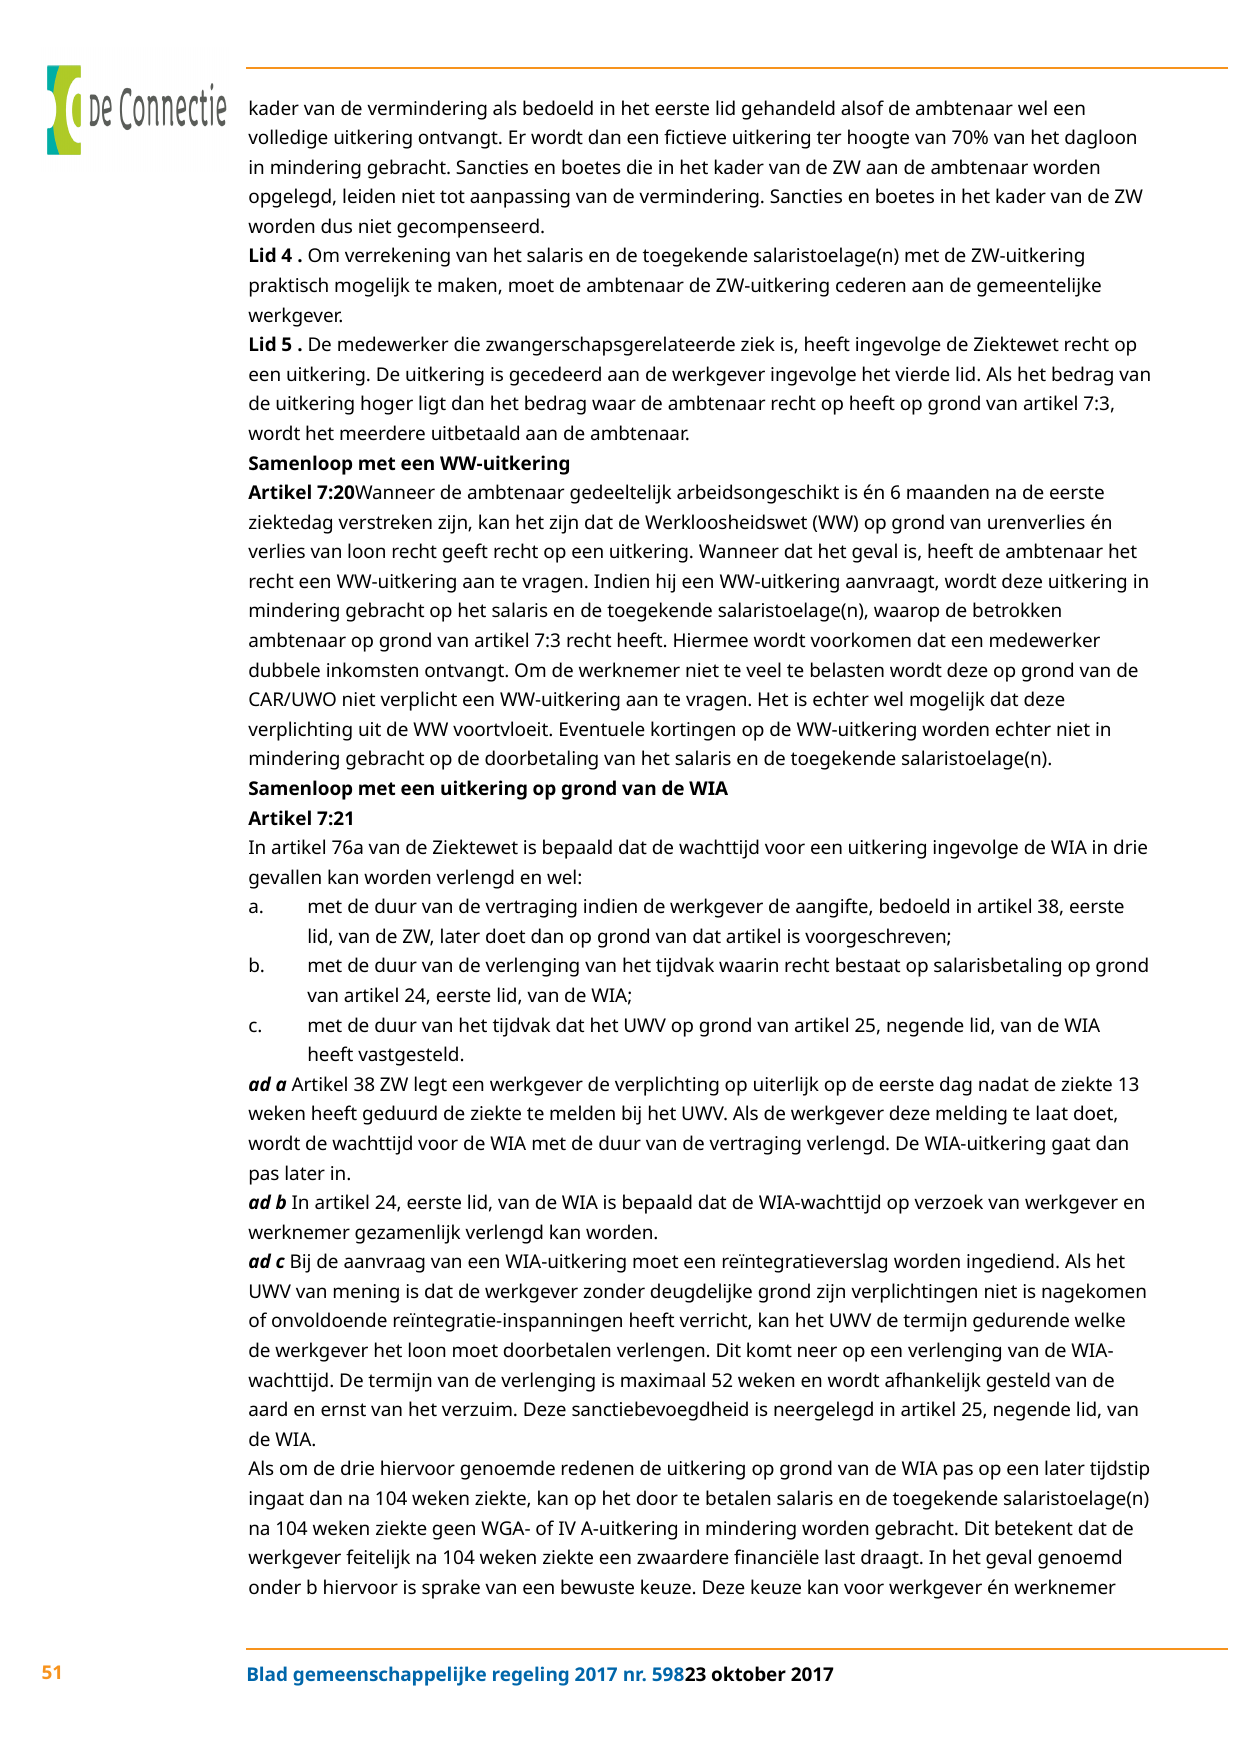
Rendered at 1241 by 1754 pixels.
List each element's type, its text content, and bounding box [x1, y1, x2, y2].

list met de duur van de vertraging indien de werkgever de aangifte, bedoeld in artikel 38, eerste lid, van de ZW, later doet dan op grond van dat artikel is voorgeschreven; [248, 893, 1152, 949]
text kader van de vermindering als bedoeld in het eerste lid gehandeld alsof de ambtenaar wel een volledige uitkering ontvangt. Er wordt dan een fictieve uitkering ter hoogte van 70% van het dagloon in mindering gebracht. Sancties en boetes die in het kader van de ZW aan de ambtenaar worden opgelegd, leiden niet tot aanpassing van de vermindering. Sancties en boetes in het kader van de ZW worden dus niet gecompenseerd. [248, 95, 1152, 239]
text Lid 4 . Om verrekening van het salaris en de toegekende salaristoelage(n) met de ZW-uitkering praktisch mogelijk te maken, moet de ambtenaar de ZW-uitkering cederen aan de gemeentelijke werkgever. [248, 243, 1152, 328]
text Samenloop met een uitkering op grond van de WIA [248, 775, 1152, 801]
picture [41, 47, 231, 172]
text Lid 5 . De medewerker die zwangerschapsgerelateerde ziek is, heeft ingevolge de Ziektewet recht op een uitkering. De uitkering is gecedeerd aan de werkgever ingevolge het vierde lid. Als het bedrag van de uitkering hoger ligt dan het bedrag waar de ambtenaar recht op heeft op grond van artikel 7:3, wordt het meerdere uitbetaald aan de ambtenaar. [248, 331, 1152, 446]
text Samenloop met een WW-uitkering [248, 450, 1152, 476]
text Artikel 7:21 [248, 805, 1152, 831]
text ad a Artikel 38 ZW legt een werkgever de verplichting op uiterlijk op de eerste dag nadat de ziekte 13 weken heeft geduurd de ziekte te melden bij het UWV. Als de werkgever deze melding te laat doet, wordt de wachttijd voor de WIA met de duur van de vertraging verlengd. De WIA-uitkering gaat dan pas later in. [248, 1071, 1152, 1186]
text Als om de drie hiervoor genoemde redenen de uitkering op grond van de WIA pas op een later tijdstip ingaat dan na 104 weken ziekte, kan op het door te betalen salaris en de toegekende salaristoelage(n) na 104 weken ziekte geen WGA- of IV A-uitkering in mindering worden gebracht. Dit betekent dat de werkgever feitelijk na 104 weken ziekte een zwaardere financiële last draagt. In het geval genoemd onder b hiervoor is sprake van een bewuste keuze. Deze keuze kan voor werkgever én werknemer [248, 1456, 1152, 1600]
list met de duur van de verlenging van het tijdvak waarin recht bestaat op salarisbetaling op grond van artikel 24, eerste lid, van de WIA; [248, 953, 1152, 1008]
text In artikel 76a van de Ziektewet is bepaald dat de wachttijd voor een uitkering ingevolge de WIA in drie gevallen kan worden verlengd en wel: [248, 834, 1152, 890]
list met de duur van het tijdvak dat het UWV op grond van artikel 25, negende lid, van de WIA heeft vastgesteld. [248, 1012, 1152, 1067]
text ad b In artikel 24, eerste lid, van de WIA is bepaald dat de WIA-wachttijd op verzoek van werkgever en werknemer gezamenlijk verlengd kan worden. [248, 1189, 1152, 1245]
text Artikel 7:20Wanneer de ambtenaar gedeeltelijk arbeidsongeschikt is én 6 maanden na de eerste ziektedag verstreken zijn, kan het zijn dat de Werkloosheidswet (WW) op grond van urenverlies én verlies van loon recht geeft recht op een uitkering. Wanneer dat het geval is, heeft de ambtenaar het recht een WW-uitkering aan te vragen. Indien hij een WW-uitkering aanvraagt, wordt deze uitkering in mindering gebracht op het salaris en de toegekende salaristoelage(n), waarop de betrokken ambtenaar op grond van artikel 7:3 recht heeft. Hiermee wordt voorkomen dat een medewerker dubbele inkomsten ontvangt. Om de werknemer niet te veel te belasten wordt deze op grond van de CAR/UWO niet verplicht een WW-uitkering aan te vragen. Het is echter wel mogelijk dat deze verplichting uit de WW voortvloeit. Eventuele kortingen op de WW-uitkering worden echter niet in mindering gebracht op de doorbetaling van het salaris en de toegekende salaristoelage(n). [248, 479, 1152, 771]
text ad c Bij de aanvraag van een WIA-uitkering moet een reïntegratieverslag worden ingediend. Als het UWV van mening is dat de werkgever zonder deugdelijke grond zijn verplichtingen niet is nagekomen of onvoldoende reïntegratie-inspanningen heeft verricht, kan het UWV de termijn gedurende welke de werkgever het loon moet doorbetalen verlengen. Dit komt neer op een verlenging van de WIA-wachttijd. De termijn van de verlenging is maximaal 52 weken en wordt afhankelijk gesteld van de aard en ernst van het verzuim. Deze sanctiebevoegdheid is neergelegd in artikel 25, negende lid, van de WIA. [248, 1248, 1152, 1452]
